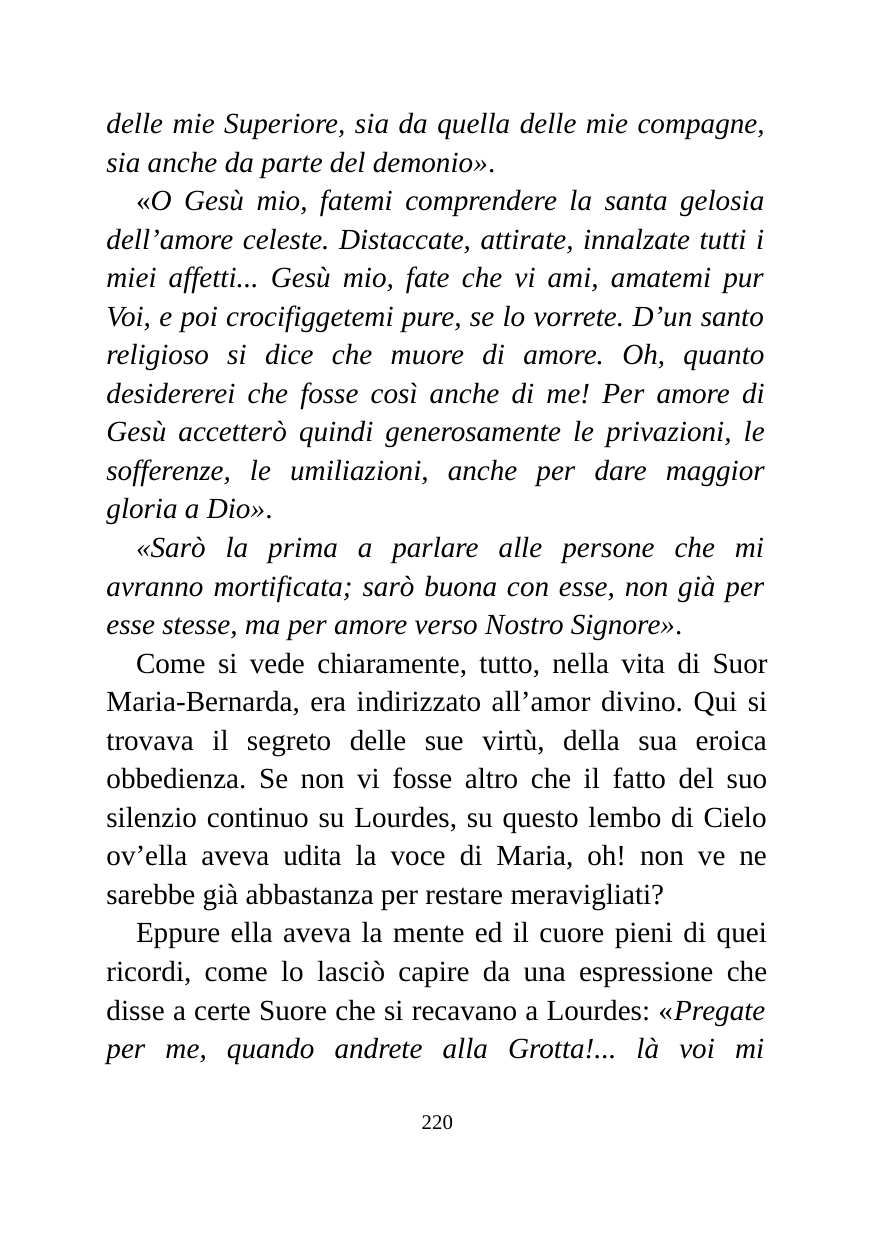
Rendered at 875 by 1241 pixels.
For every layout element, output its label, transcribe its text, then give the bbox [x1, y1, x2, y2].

text Come si vede chiaramente, tutto, nella vita di Suor Maria-Bernarda, era indirizzato all’amor divino. Qui si trovava il segreto delle sue virtù, della sua eroica obbedienza. Se non vi fosse altro che il fatto del suo silenzio continuo su Lourdes, su questo lembo di Cielo ov’ella aveva udita la voce di Maria, oh! non ve ne sarebbe già abbastanza per restare meravigliati? [106, 646, 768, 911]
text delle mie Superiore, sia da quella delle mie compagne, sia anche da parte del demonio». [106, 106, 768, 178]
text «Sarò la prima a parlare alle persone che mi avranno mortificata; sarò buona con esse, non già per esse stesse, ma per amore verso Nostro Signore». [106, 530, 768, 641]
text «O Gesù mio, fatemi comprendere la santa gelosia dell’amore celeste. Distaccate, attirate, innalzate tutti i miei affetti... Gesù mio, fate che vi ami, amatemi pur Voi, e poi crocifiggetemi pure, se lo vorrete. D’un santo religioso si dice che muore di amore. Oh, quanto desidererei che fosse così anche di me! Per amore di Gesù accetterò quindi generosamente le privazioni, le sofferenze, le umiliazioni, anche per dare maggior gloria a Dio». [106, 183, 768, 525]
text Eppure ella aveva la mente ed il cuore pieni di quei ricordi, come lo lasciò capire da una espressione che disse a certe Suore che si recavano a Lourdes: «Pregate per me, quando andrete alla Grotta!... là voi mi [106, 916, 768, 1065]
